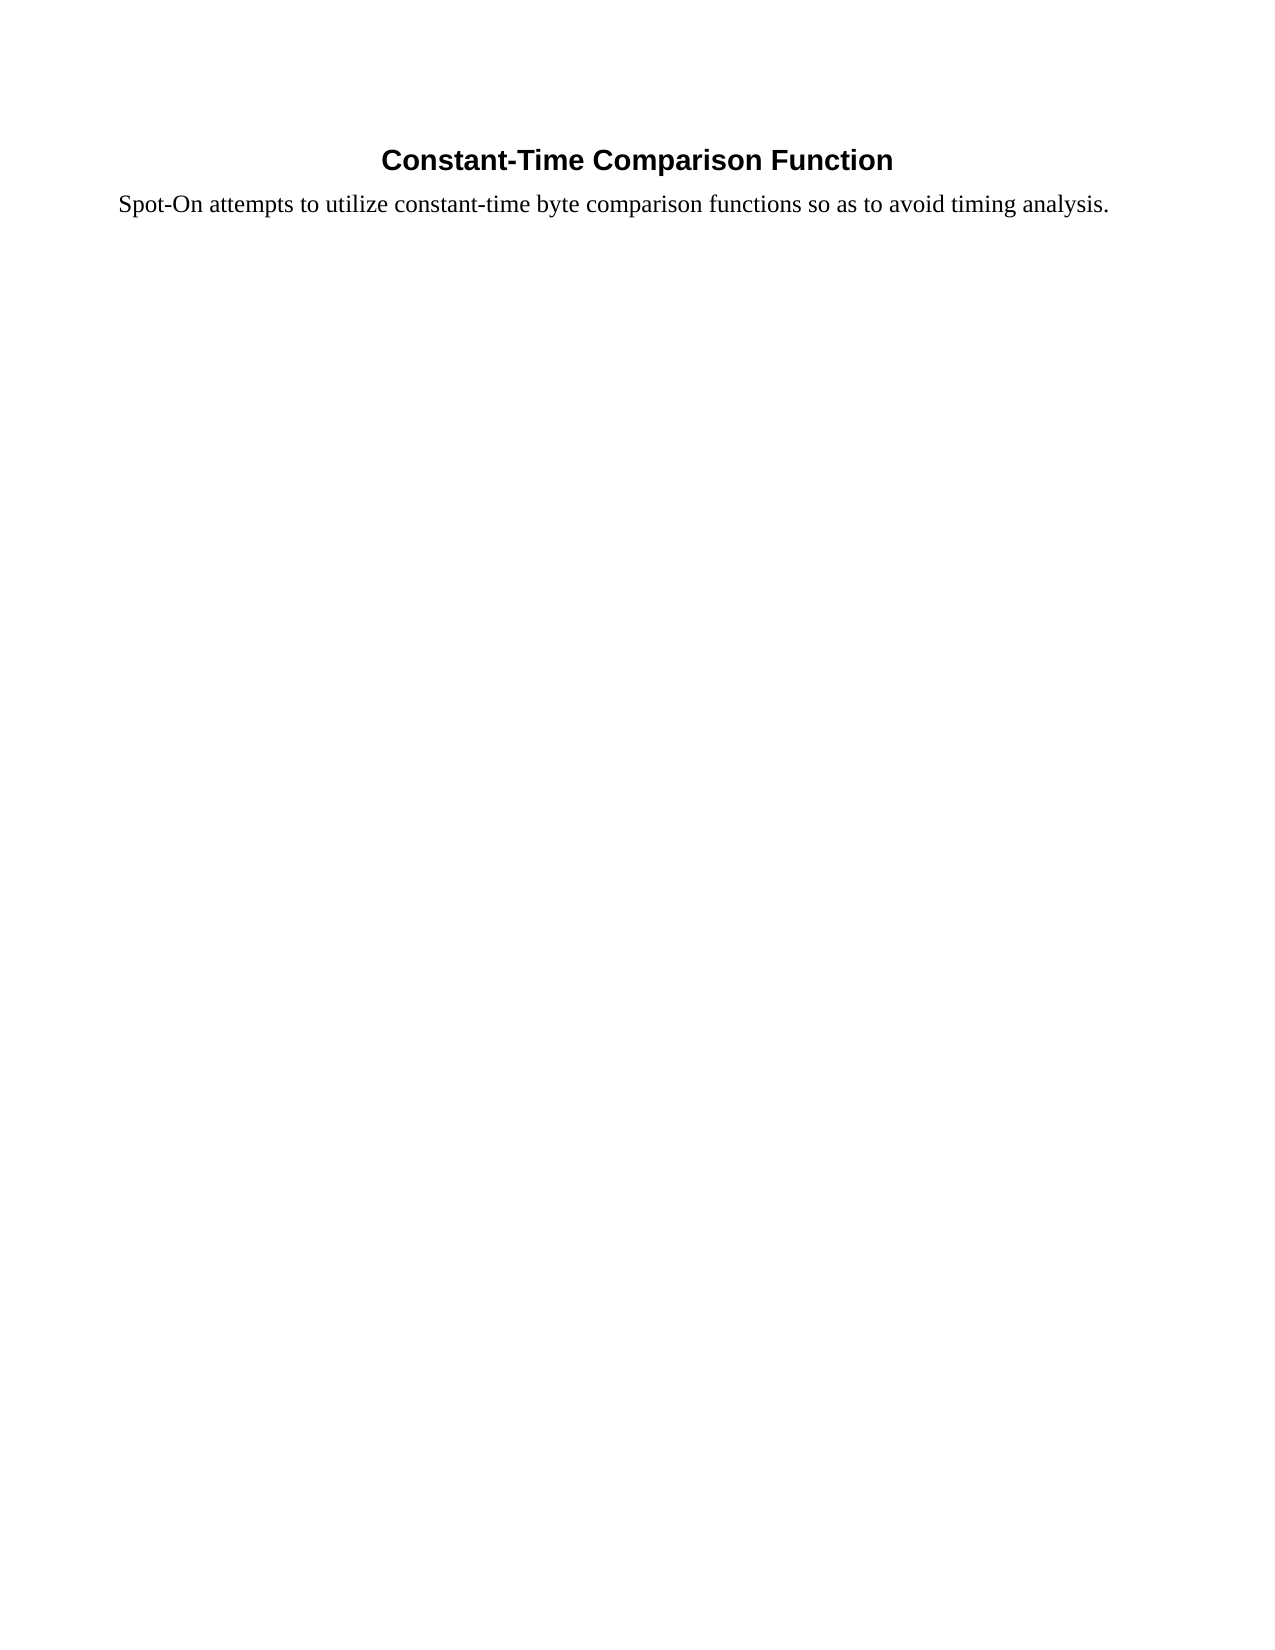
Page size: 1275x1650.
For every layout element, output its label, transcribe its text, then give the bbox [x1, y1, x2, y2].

text Spot-On attempts to utilize constant-time byte comparison functions so as to avoid timing analysis. [118, 189, 1157, 218]
subtitle Constant-Time Comparison Function [118, 143, 1157, 177]
